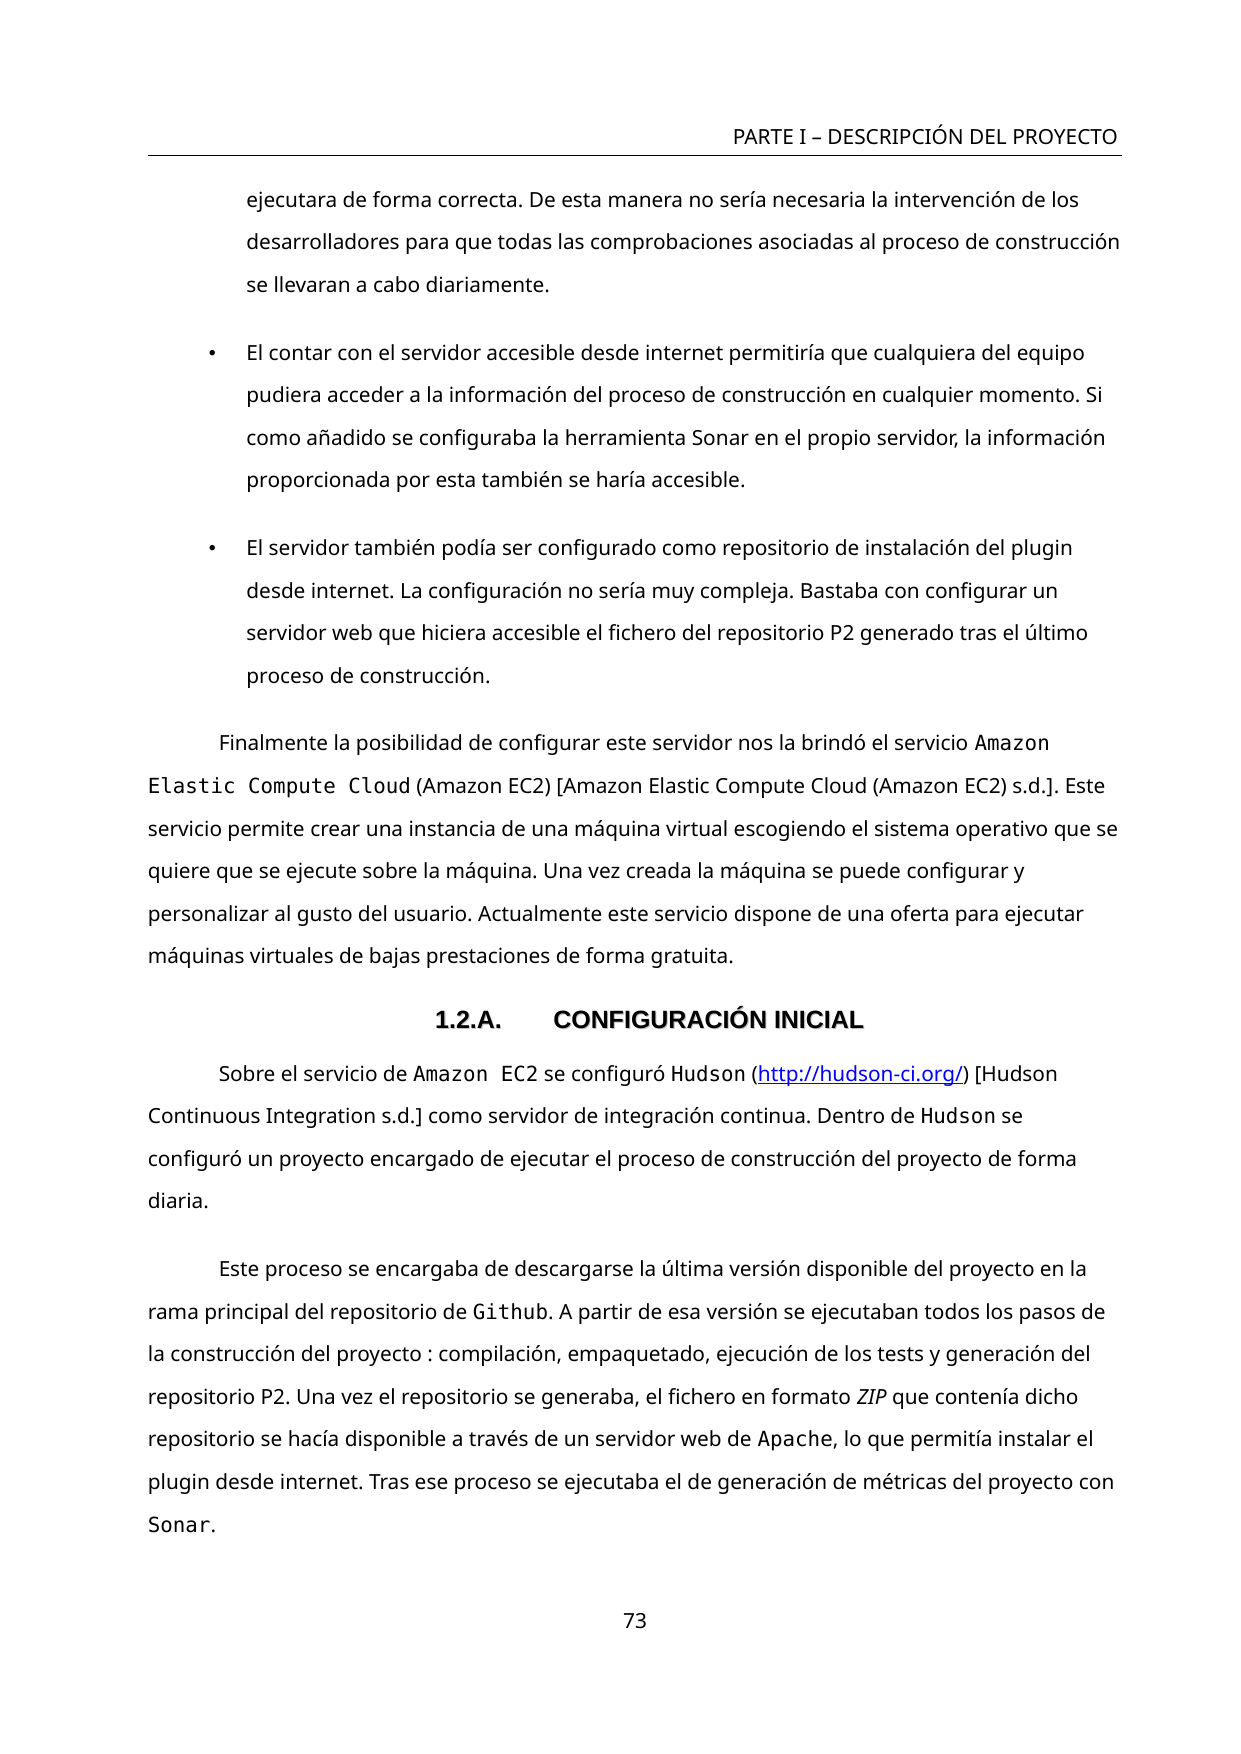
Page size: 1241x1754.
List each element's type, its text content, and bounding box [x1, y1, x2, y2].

text Este proceso se encargaba de descargarse la última versión disponible del proyecto en la rama principal del repositorio de Github. A partir de esa versión se ejecutaban todos los pasos de la construcción del proyecto : compilación, empaquetado, ejecución de los tests y generación del repositorio P2. Una vez el repositorio se generaba, el fichero en formato ZIP que contenía dicho repositorio se hacía disponible a través de un servidor web de Apache, lo que permitía instalar el plugin desde internet. Tras ese proceso se ejecutaba el de generación de métricas del proyecto con Sonar. [148, 1254, 1122, 1538]
text Finalmente la posibilidad de configurar este servidor nos la brindó el servicio Amazon Elastic Compute Cloud (Amazon EC2) [Amazon Elastic Compute Cloud (Amazon EC2) s.d.]. Este servicio permite crear una instancia de una máquina virtual escogiendo el sistema operativo que se quiere que se ejecute sobre la máquina. Una vez creada la máquina se puede configurar y personalizar al gusto del usuario. Actualmente este servicio dispone de una oferta para ejecutar máquinas virtuales de bajas prestaciones de forma gratuita. [148, 728, 1122, 970]
list El contar con el servidor accesible desde internet permitiría que cualquiera del equipo pudiera acceder a la información del proceso de construcción en cualquier momento. Si como añadido se configuraba la herramienta Sonar en el propio servidor, la información proporcionada por esta también se haría accesible. [209, 338, 1122, 494]
subtitle Configuración inicial [177, 1005, 1122, 1034]
text Sobre el servicio de Amazon EC2 se configuró Hudson (http://hudson-ci.org/) [Hudson Continuous Integration s.d.] como servidor de integración continua. Dentro de Hudson se configuró un proyecto encargado de ejecutar el proceso de construcción del proyecto de forma diaria. [148, 1059, 1122, 1215]
list ejecutara de forma correcta. De esta manera no sería necesaria la intervención de los desarrolladores para que todas las comprobaciones asociadas al proceso de construcción se llevaran a cabo diariamente. [209, 185, 1122, 298]
list El servidor también podía ser configurado como repositorio de instalación del plugin desde internet. La configuración no sería muy compleja. Bastaba con configurar un servidor web que hiciera accesible el fichero del repositorio P2 generado tras el último proceso de construcción. [209, 533, 1122, 689]
